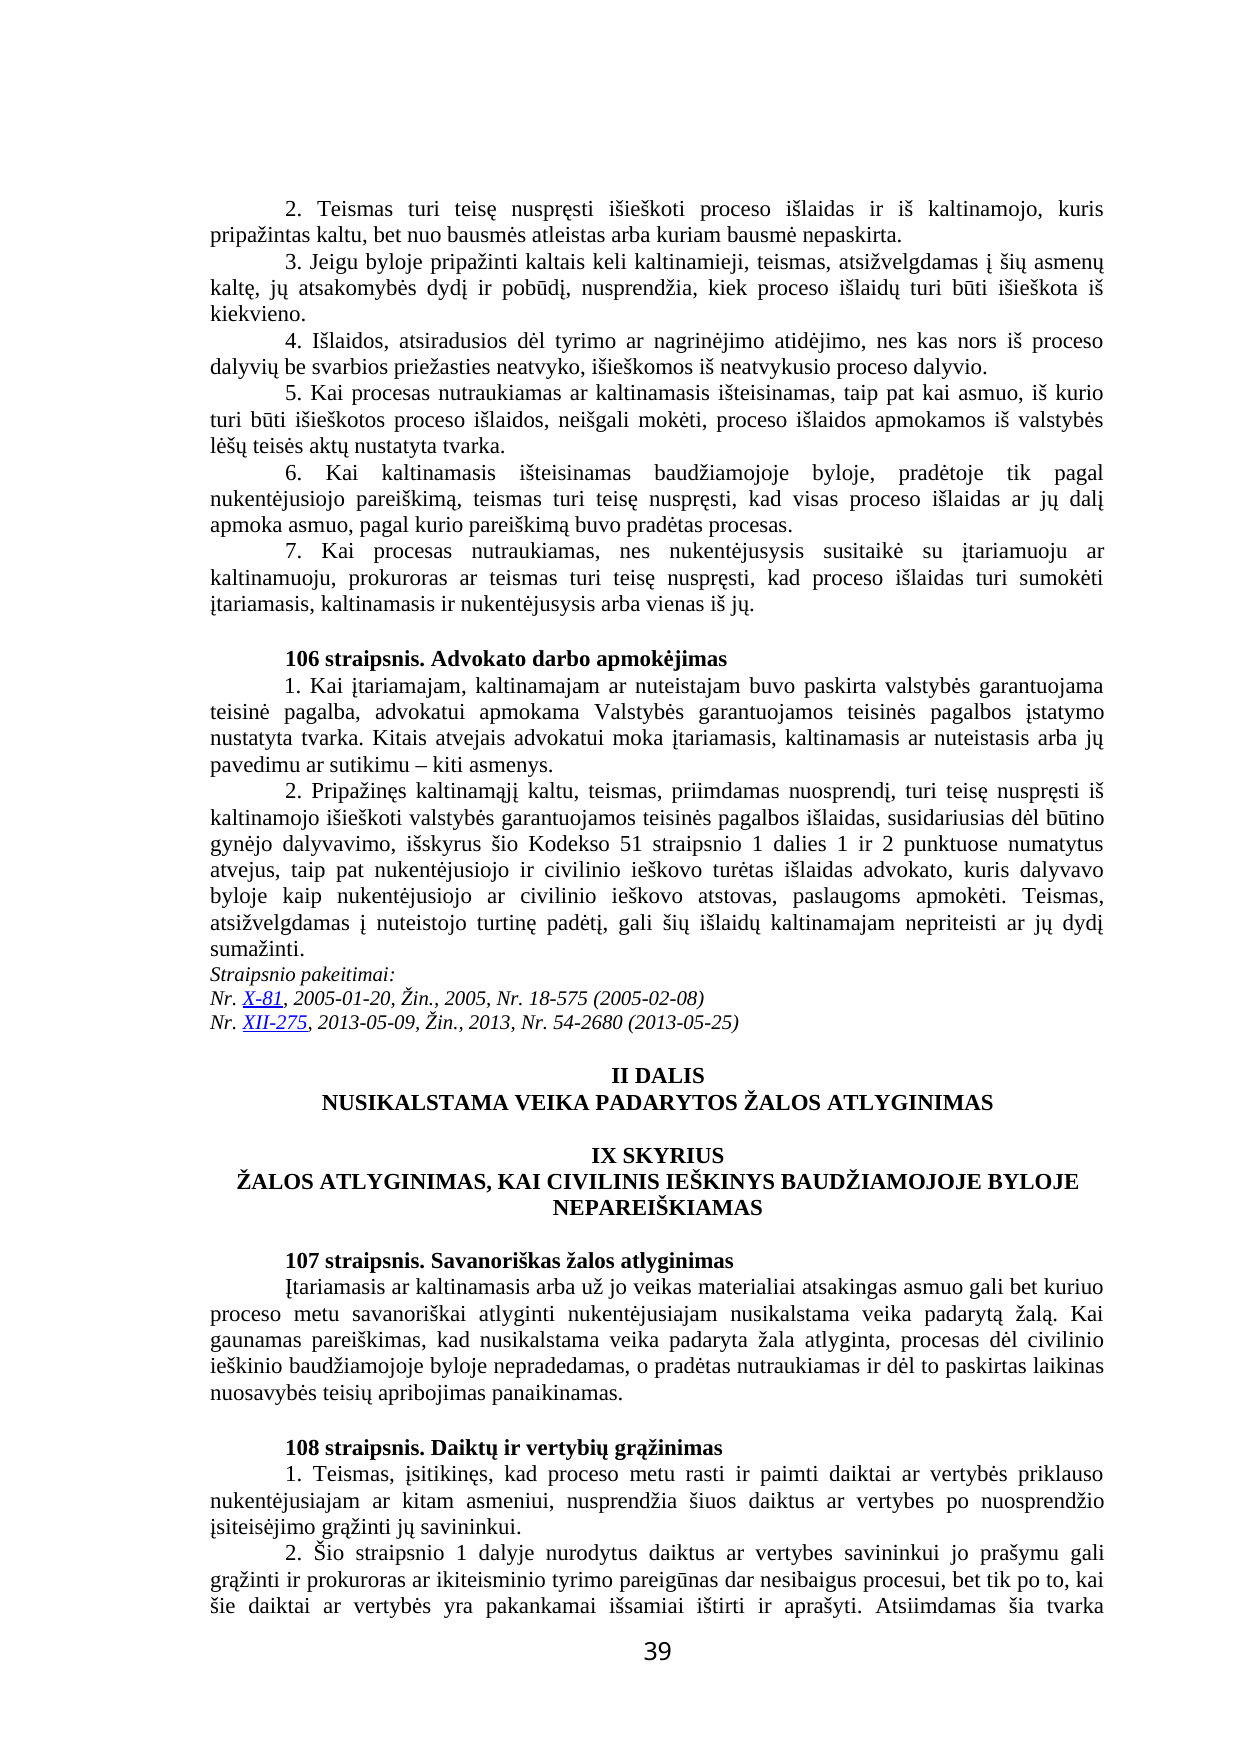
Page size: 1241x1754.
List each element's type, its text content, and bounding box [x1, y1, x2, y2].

text 3. Jeigu byloje pripažinti kaltais keli kaltinamieji, teismas, atsižvelgdamas į šių asmenų kaltę, jų atsakomybės dydį ir pobūdį, nusprendžia, kiek proceso išlaidų turi būti išieškota iš kiekvieno. [210, 248, 1106, 327]
text 108 straipsnis. Daiktų ir vertybių grąžinimas [210, 1434, 1106, 1460]
subtitle IX skyrius [210, 1142, 1106, 1168]
text 6. Kai kaltinamasis išteisinamas baudžiamojoje byloje, pradėtoje tik pagal nukentėjusiojo pareiškimą, teismas turi teisę nuspręsti, kad visas proceso išlaidas ar jų dalį apmoka asmuo, pagal kurio pareiškimą buvo pradėtas procesas. [210, 458, 1106, 538]
text Straipsnio pakeitimai: [210, 962, 1106, 986]
text 106 straipsnis. Advokato darbo apmokėjimas [210, 645, 1106, 672]
text Žalos atlyginimas, kai civilinis ieškinys baudžiamojoje byloje nepareiškiamas [210, 1168, 1106, 1221]
text 4. Išlaidos, atsiradusios dėl tyrimo ar nagrinėjimo atidėjimo, nes kas nors iš proceso dalyvių be svarbios priežasties neatvyko, išieškomos iš neatvykusio proceso dalyvio. [210, 327, 1106, 379]
text 107 straipsnis. Savanoriškas žalos atlyginimas [210, 1247, 1106, 1273]
text 2. Pripažinęs kaltinamąjį kaltu, teismas, priimdamas nuosprendį, turi teisę nuspręsti iš kaltinamojo išieškoti valstybės garantuojamos teisinės pagalbos išlaidas, susidariusias dėl būtino gynėjo dalyvavimo, išskyrus šio Kodekso 51 straipsnio 1 dalies 1 ir 2 punktuose numatytus atvejus, taip pat nukentėjusiojo ir civilinio ieškovo turėtas išlaidas advokato, kuris dalyvavo byloje kaip nukentėjusiojo ar civilinio ieškovo atstovas, paslaugoms apmokėti. Teismas, atsižvelgdamas į nuteistojo turtinę padėtį, gali šių išlaidų kaltinamajam nepriteisti ar jų dydį sumažinti. [210, 777, 1106, 962]
text Nr. XII-275, 2013-05-09, Žin., 2013, Nr. 54-2680 (2013-05-25) [210, 1010, 1106, 1034]
text 2. Teismas turi teisę nuspręsti išieškoti proceso išlaidas ir iš kaltinamojo, kuris pripažintas kaltu, bet nuo bausmės atleistas arba kuriam bausmė nepaskirta. [210, 195, 1106, 248]
text Nr. X-81, 2005-01-20, Žin., 2005, Nr. 18-575 (2005-02-08) [210, 986, 1106, 1010]
text Įtariamasis ar kaltinamasis arba už jo veikas materialiai atsakingas asmuo gali bet kuriuo proceso metu savanoriškai atlyginti nukentėjusiajam nusikalstama veika padarytą žalą. Kai gaunamas pareiškimas, kad nusikalstama veika padaryta žala atlyginta, procesas dėl civilinio ieškinio baudžiamojoje byloje nepradedamas, o pradėtas nutraukiamas ir dėl to paskirtas laikinas nuosavybės teisių apribojimas panaikinamas. [210, 1273, 1106, 1405]
text 7. Kai procesas nutraukiamas, nes nukentėjusysis susitaikė su įtariamuoju ar kaltinamuoju, prokuroras ar teismas turi teisę nuspręsti, kad proceso išlaidas turi sumokėti įtariamasis, kaltinamasis ir nukentėjusysis arba vienas iš jų. [210, 538, 1106, 617]
text II dalis [210, 1063, 1106, 1089]
text 2. Šio straipsnio 1 dalyje nurodytus daiktus ar vertybes savininkui jo prašymu gali grąžinti ir prokuroras ar ikiteisminio tyrimo pareigūnas dar nesibaigus procesui, bet tik po to, kai šie daiktai ar vertybės yra pakankamai išsamiai ištirti ir aprašyti. Atsiimdamas šia tvarka [210, 1539, 1106, 1618]
text 5. Kai procesas nutraukiamas ar kaltinamasis išteisinamas, taip pat kai asmuo, iš kurio turi būti išieškotos proceso išlaidos, neišgali mokėti, proceso išlaidos apmokamos iš valstybės lėšų teisės aktų nustatyta tvarka. [210, 379, 1106, 458]
text 1. Teismas, įsitikinęs, kad proceso metu rasti ir paimti daiktai ar vertybės priklauso nukentėjusiajam ar kitam asmeniui, nusprendžia šiuos daiktus ar vertybes po nuosprendžio įsiteisėjimo grąžinti jų savininkui. [210, 1460, 1106, 1539]
text 1. Kai įtariamajam, kaltinamajam ar nuteistajam buvo paskirta valstybės garantuojama teisinė pagalba, advokatui apmokama Valstybės garantuojamos teisinės pagalbos įstatymo nustatyta tvarka. Kitais atvejais advokatui moka įtariamasis, kaltinamasis ar nuteistasis arba jų pavedimu ar sutikimu – kiti asmenys. [210, 672, 1106, 777]
text Nusikalstama veika padarytos žalos atlyginimas [210, 1089, 1106, 1115]
